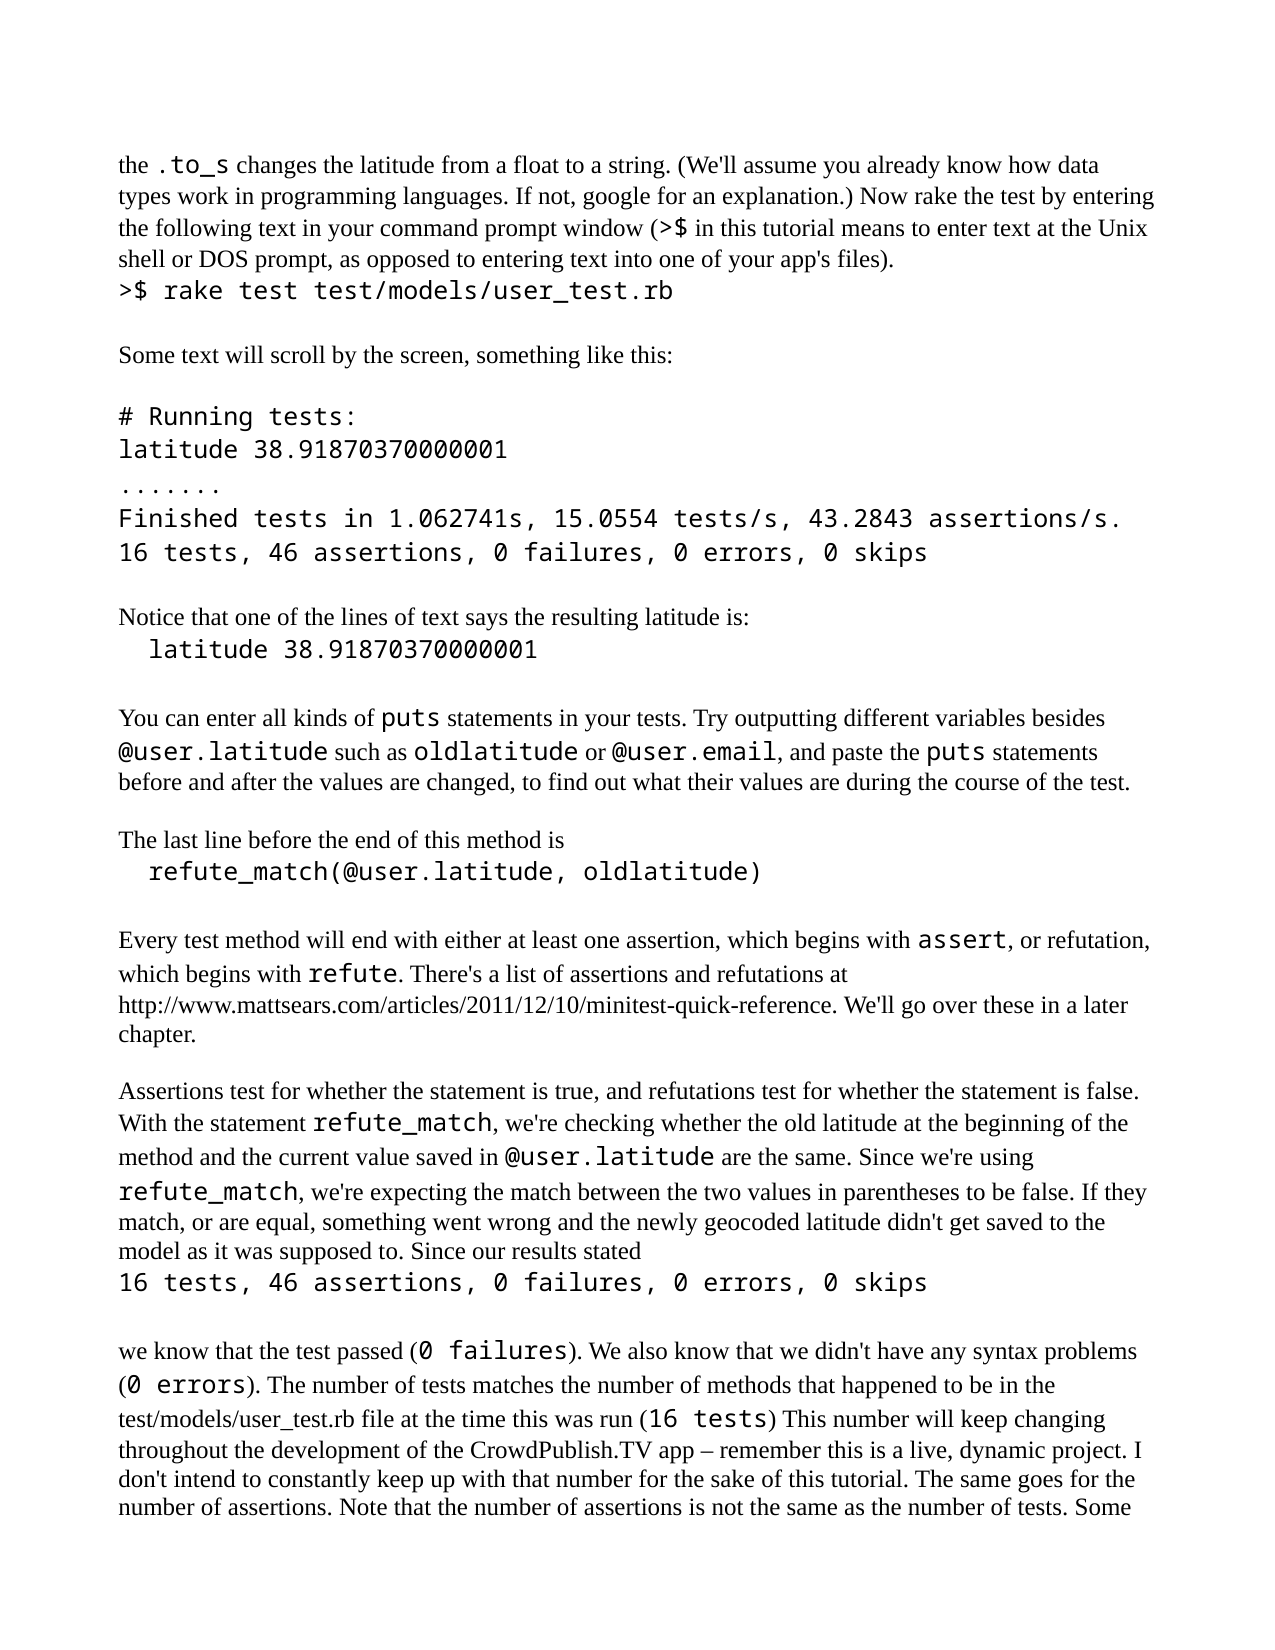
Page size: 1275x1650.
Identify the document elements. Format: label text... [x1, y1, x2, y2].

text ....... [118, 466, 1157, 500]
text Every test method will end with either at least one assertion, which begins with assert, or refutation, which begins with refute. There's a list of assertions and refutations at http://www.mattsears.com/articles/2011/12/10/minitest-quick-reference. We'll go over these in a later chapter. [118, 922, 1157, 1047]
text 16 tests, 46 assertions, 0 failures, 0 errors, 0 skips [118, 1265, 1157, 1299]
text latitude 38.91870370000001 [118, 432, 1157, 466]
text 16 tests, 46 assertions, 0 failures, 0 errors, 0 skips [118, 534, 1157, 568]
text >$ rake test test/models/user_test.rb [118, 272, 1157, 307]
text Assertions test for whether the statement is true, and refutations test for whether the statement is false. With the statement refute_match, we're checking whether the old latitude at the beginning of the method and the current value saved in @user.latitude are the same. Since we're using refute_match, we're expecting the match between the two values in parentheses to be false. If they match, or are equal, something went wrong and the newly geocoded latitude didn't get saved to the model as it was supposed to. Since our results stated [118, 1076, 1157, 1265]
text we know that the test passed (0 failures). We also know that we didn't have any syntax problems (0 errors). The number of tests matches the number of methods that happened to be in the test/models/user_test.rb file at the time this was run (16 tests) This number will keep changing throughout the development of the CrowdPublish.TV app – remember this is a live, dynamic project. I don't intend to constantly keep up with that number for the sake of this tutorial. The same goes for the number of assertions. Note that the number of assertions is not the same as the number of tests. Some [118, 1333, 1157, 1521]
text The last line before the end of this method is [118, 825, 1157, 854]
text Notice that one of the lines of text says the resulting latitude is: [118, 602, 1157, 631]
text latitude 38.91870370000001 [118, 631, 1157, 665]
text # Running tests: [118, 398, 1157, 432]
text Finished tests in 1.062741s, 15.0554 tests/s, 43.2843 assertions/s. [118, 500, 1157, 534]
text You can enter all kinds of puts statements in your tests. Try outputting different variables besides @user.latitude such as oldlatitude or @user.email, and paste the puts statements before and after the values are changed, to find out what their values are during the course of the test. [118, 699, 1157, 796]
text refute_match(@user.latitude, oldlatitude) [118, 854, 1157, 888]
text Some text will scroll by the screen, something like this: [118, 341, 1157, 369]
text the .to_s changes the latitude from a float to a string. (We'll assume you already know how data types work in programming languages. If not, google for an explanation.) Now rake the test by entering the following text in your command prompt window (>$ in this tutorial means to enter text at the Unix shell or DOS prompt, as opposed to entering text into one of your app's files). [118, 147, 1157, 272]
